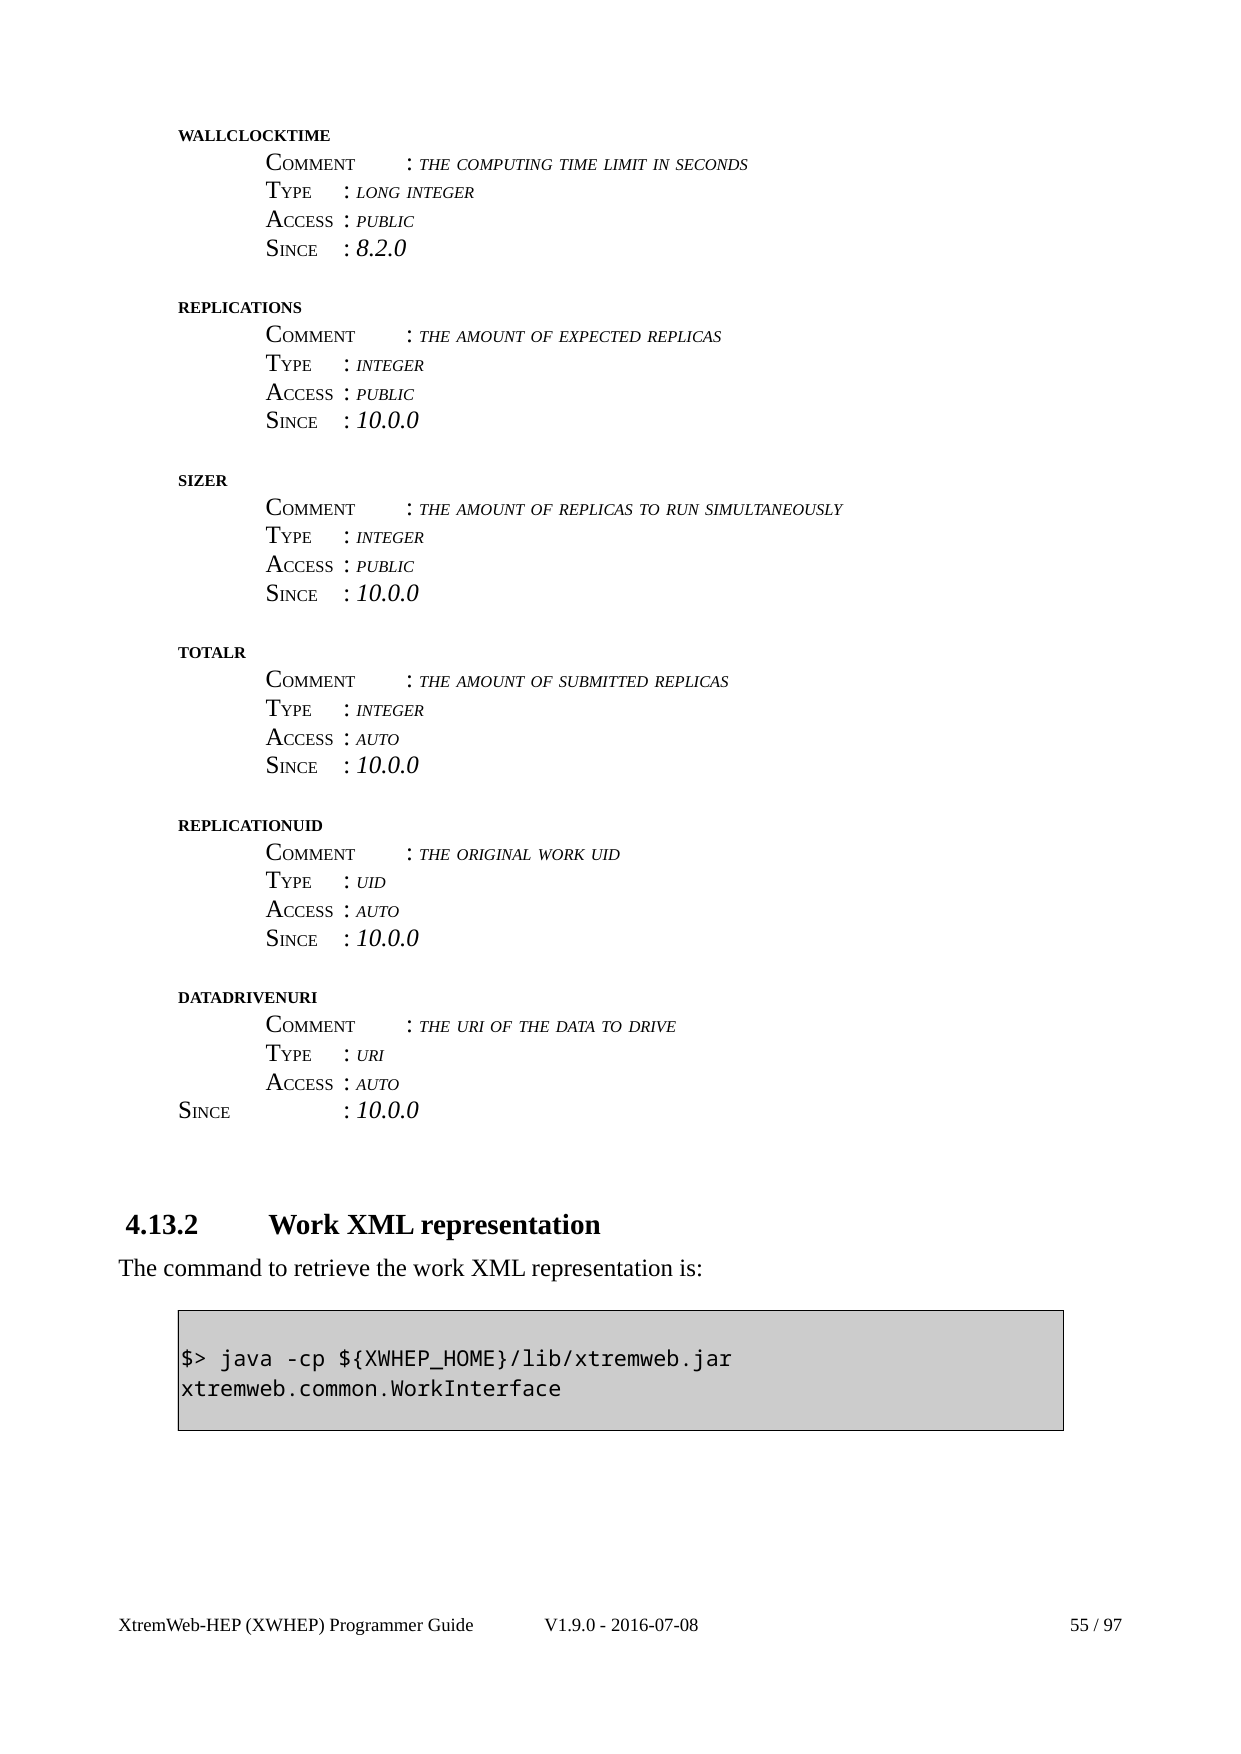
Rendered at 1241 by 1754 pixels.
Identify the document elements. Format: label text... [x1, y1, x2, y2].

text Type : integer [265, 693, 1122, 722]
text Type : integer [265, 521, 1122, 549]
text Since : 10.0.0 [178, 1096, 1122, 1124]
text Type : long integer [265, 176, 1122, 204]
text Access : auto [265, 722, 1122, 751]
text datadrivenuri [178, 981, 1122, 1009]
text Type : uri [265, 1038, 1122, 1067]
subtitle Work XML representation [118, 1207, 1122, 1240]
text Since : 8.2.0 [265, 233, 1122, 262]
text Comment : the uri of the data to drive [265, 1009, 1122, 1038]
text Comment : the original work uid [265, 837, 1122, 866]
text Since : 10.0.0 [265, 751, 1122, 779]
text Comment : the computing time limit in seconds [265, 147, 1122, 176]
text Since : 10.0.0 [265, 923, 1122, 952]
text wallclocktime [178, 118, 1122, 147]
text Access : auto [265, 1067, 1122, 1096]
text Comment : the amount of expected replicas [265, 319, 1122, 348]
text Access : public [265, 377, 1122, 406]
text replications [178, 291, 1122, 319]
text Type : uid [265, 866, 1122, 894]
text Since : 10.0.0 [265, 578, 1122, 607]
text Access : public [265, 204, 1122, 233]
text Access : auto [265, 894, 1122, 923]
text totalr [178, 636, 1122, 664]
text Access : public [265, 549, 1122, 578]
text sizer [178, 463, 1122, 492]
text The command to retrieve the work XML representation is: [118, 1253, 1122, 1282]
text Type : integer [265, 348, 1122, 377]
text Since : 10.0.0 [265, 406, 1122, 434]
text Comment : the amount of submitted replicas [265, 664, 1122, 693]
text $> java -cp ${XWHEP_HOME}/lib/xtremweb.jar xtremweb.common.WorkInterface [179, 1340, 1063, 1400]
text replicationuid [178, 808, 1122, 837]
text Comment : the amount of replicas to run simultaneously [265, 492, 1122, 521]
